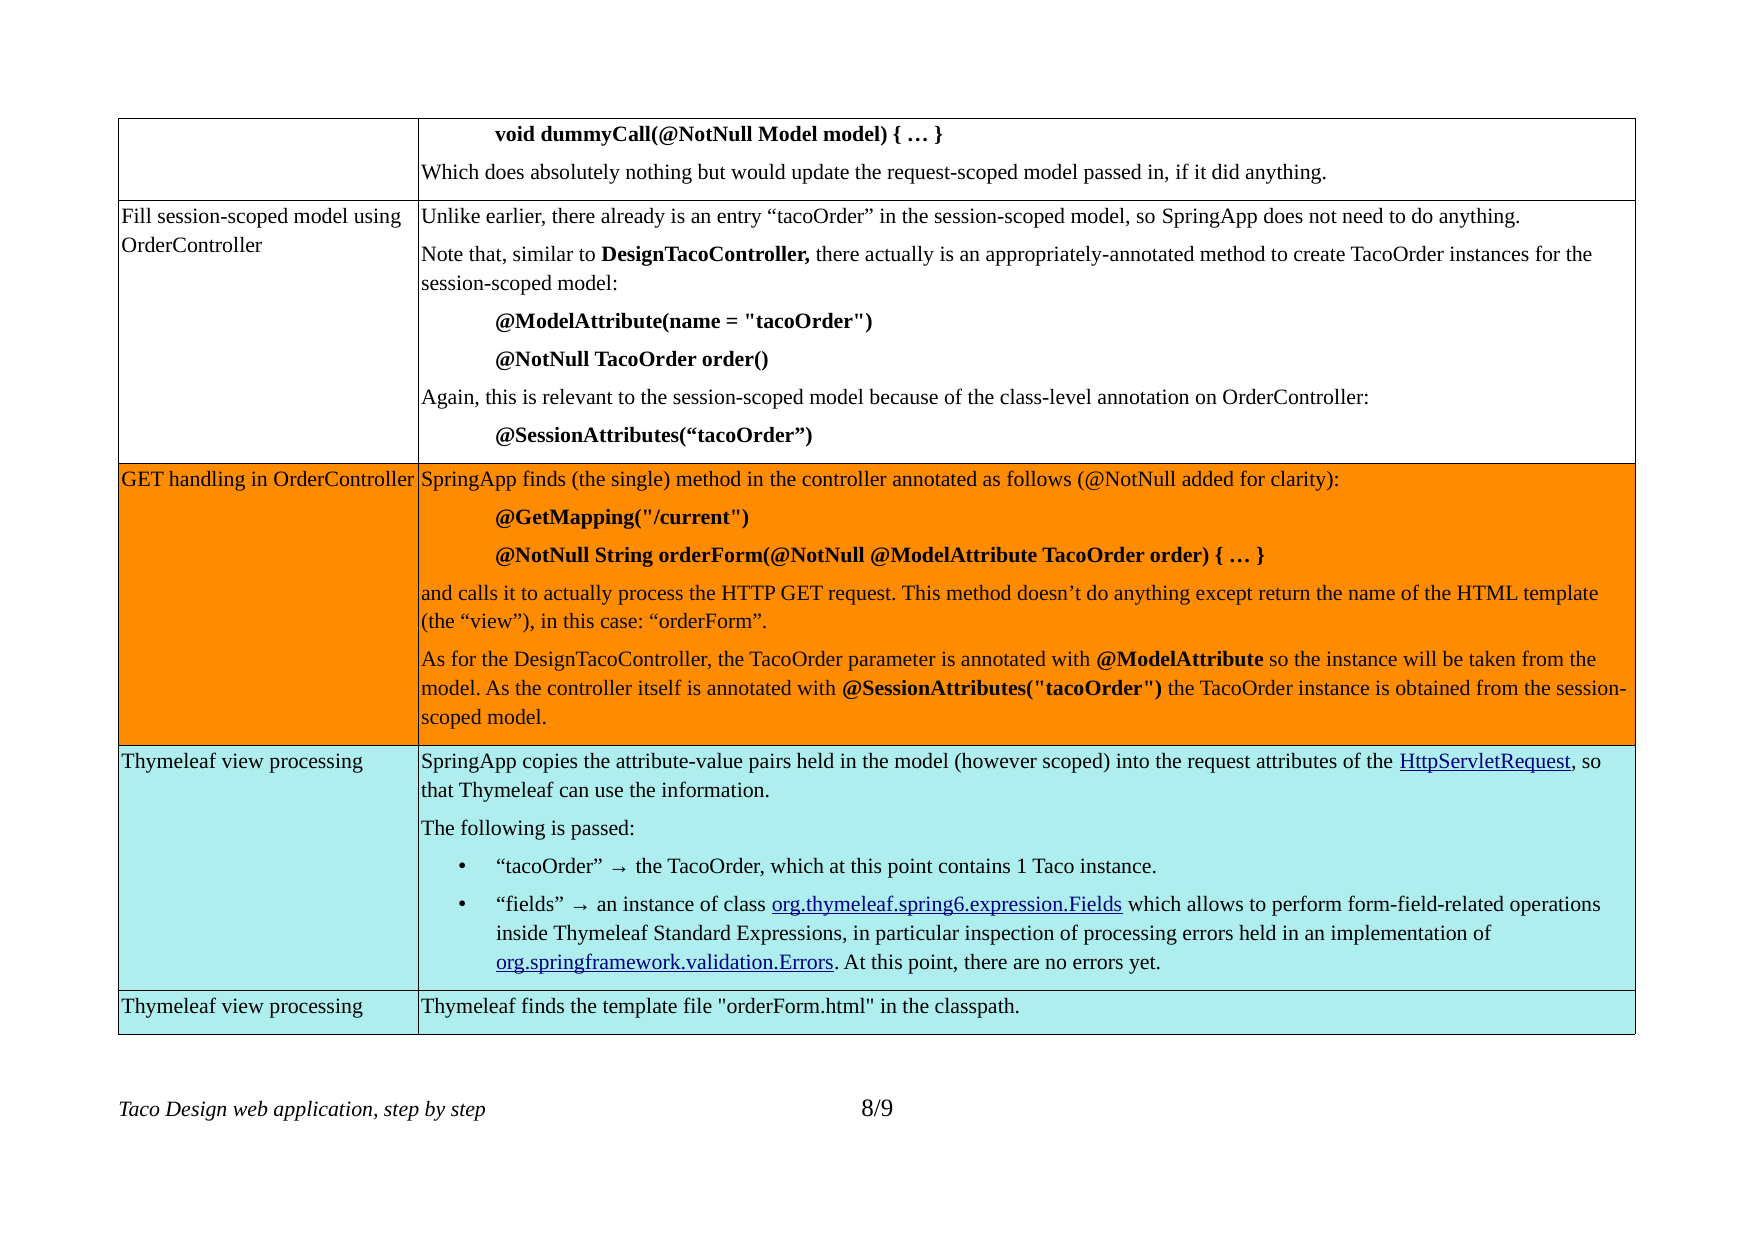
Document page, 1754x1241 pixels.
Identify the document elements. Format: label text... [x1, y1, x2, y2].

table_cell Fill session-scoped model using OrderController [119, 201, 418, 463]
table_cell Unlike earlier, there already is an entry “tacoOrder” in the session-scoped model, so SpringApp does not need to do anything. Note that, similar to DesignTacoController, there actually is an appropriately-annotated method to create TacoOrder instances for the session-scoped model: @ModelAttribute(name = "tacoOrder") @NotNull TacoOrder order() Again, this is relevant to the session-scoped model because of the class-level annotation on OrderController: @SessionAttributes(“tacoOrder”) [419, 201, 1635, 463]
table_cell [119, 119, 418, 200]
table_cell Thymeleaf view processing [119, 746, 418, 990]
table_cell Thymeleaf finds the template file "orderForm.html" in the classpath. [419, 991, 1635, 1034]
table_cell Thymeleaf view processing [119, 991, 418, 1034]
table_cell GET handling in OrderController [119, 464, 418, 745]
table_cell SpringApp finds (the single) method in the controller annotated as follows (@NotNull added for clarity): @GetMapping("/current") @NotNull String orderForm(@NotNull @ModelAttribute TacoOrder order) { … } and calls it to actually process the HTTP GET request. This method doesn’t do anything except return the name of the HTML template (the “view”), in this case: “orderForm”. As for the DesignTacoController, the TacoOrder parameter is annotated with @ModelAttribute so the instance will be taken from the model. As the controller itself is annotated with @SessionAttributes("tacoOrder") the TacoOrder instance is obtained from the session-scoped model. [419, 464, 1635, 745]
table_cell void dummyCall(@NotNull Model model) { … } Which does absolutely nothing but would update the request-scoped model passed in, if it did anything. [419, 119, 1635, 200]
table_cell SpringApp copies the attribute-value pairs held in the model (however scoped) into the request attributes of the HttpServletRequest, so that Thymeleaf can use the information. The following is passed: “tacoOrder” → the TacoOrder, which at this point contains 1 Taco instance. “fields” → an instance of class org.thymeleaf.spring6.expression.Fields which allows to perform form-field-related operations inside Thymeleaf Standard Expressions, in particular inspection of processing errors held in an implementation of org.springframework.validation.Errors. At this point, there are no errors yet. [419, 746, 1635, 990]
